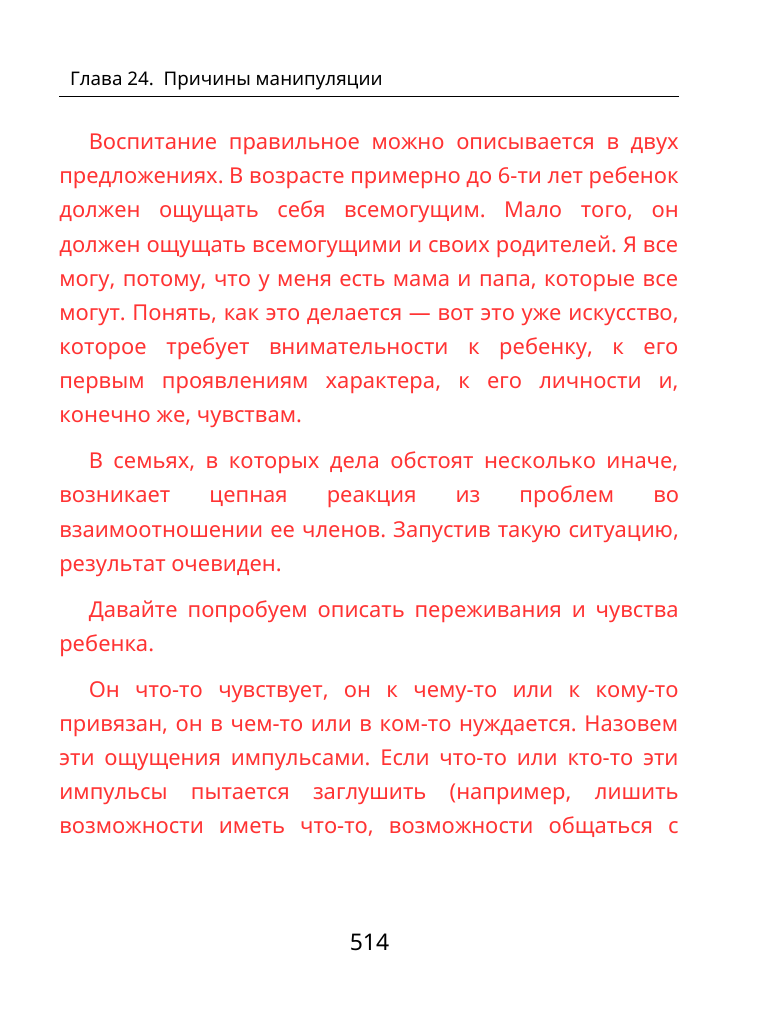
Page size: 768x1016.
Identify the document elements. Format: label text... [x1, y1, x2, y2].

text Давайте попробуем описать переживания и чувства ребенка. [59, 594, 679, 658]
text Воспитание правильное можно описывается в двух предложениях. В возрасте примерно до 6-ти лет ребенок должен ощущать себя всемогущим. Мало того, он должен ощущать всемогущими и своих родителей. Я все могу, потому, что у меня есть мама и папа, которые все могут. Понять, как это делается — вот это уже искусство, которое требует внимательности к ребенку, к его первым проявлениям характера, к его личности и, конечно же, чувствам. [59, 126, 679, 429]
text Он что-то чувствует, он к чему-то или к кому-то привязан, он в чем-то или в ком-то нуждается. Назовем эти ощущения импульсами. Если что-то или кто-то эти импульсы пытается заглушить (например, лишить возможности иметь что-то, возможности общаться с [59, 674, 679, 840]
text В семьях, в которых дела обстоят несколько иначе, возникает цепная реакция из проблем во взаимоотношении ее членов. Запустив такую ситуацию, результат очевиден. [59, 445, 679, 578]
